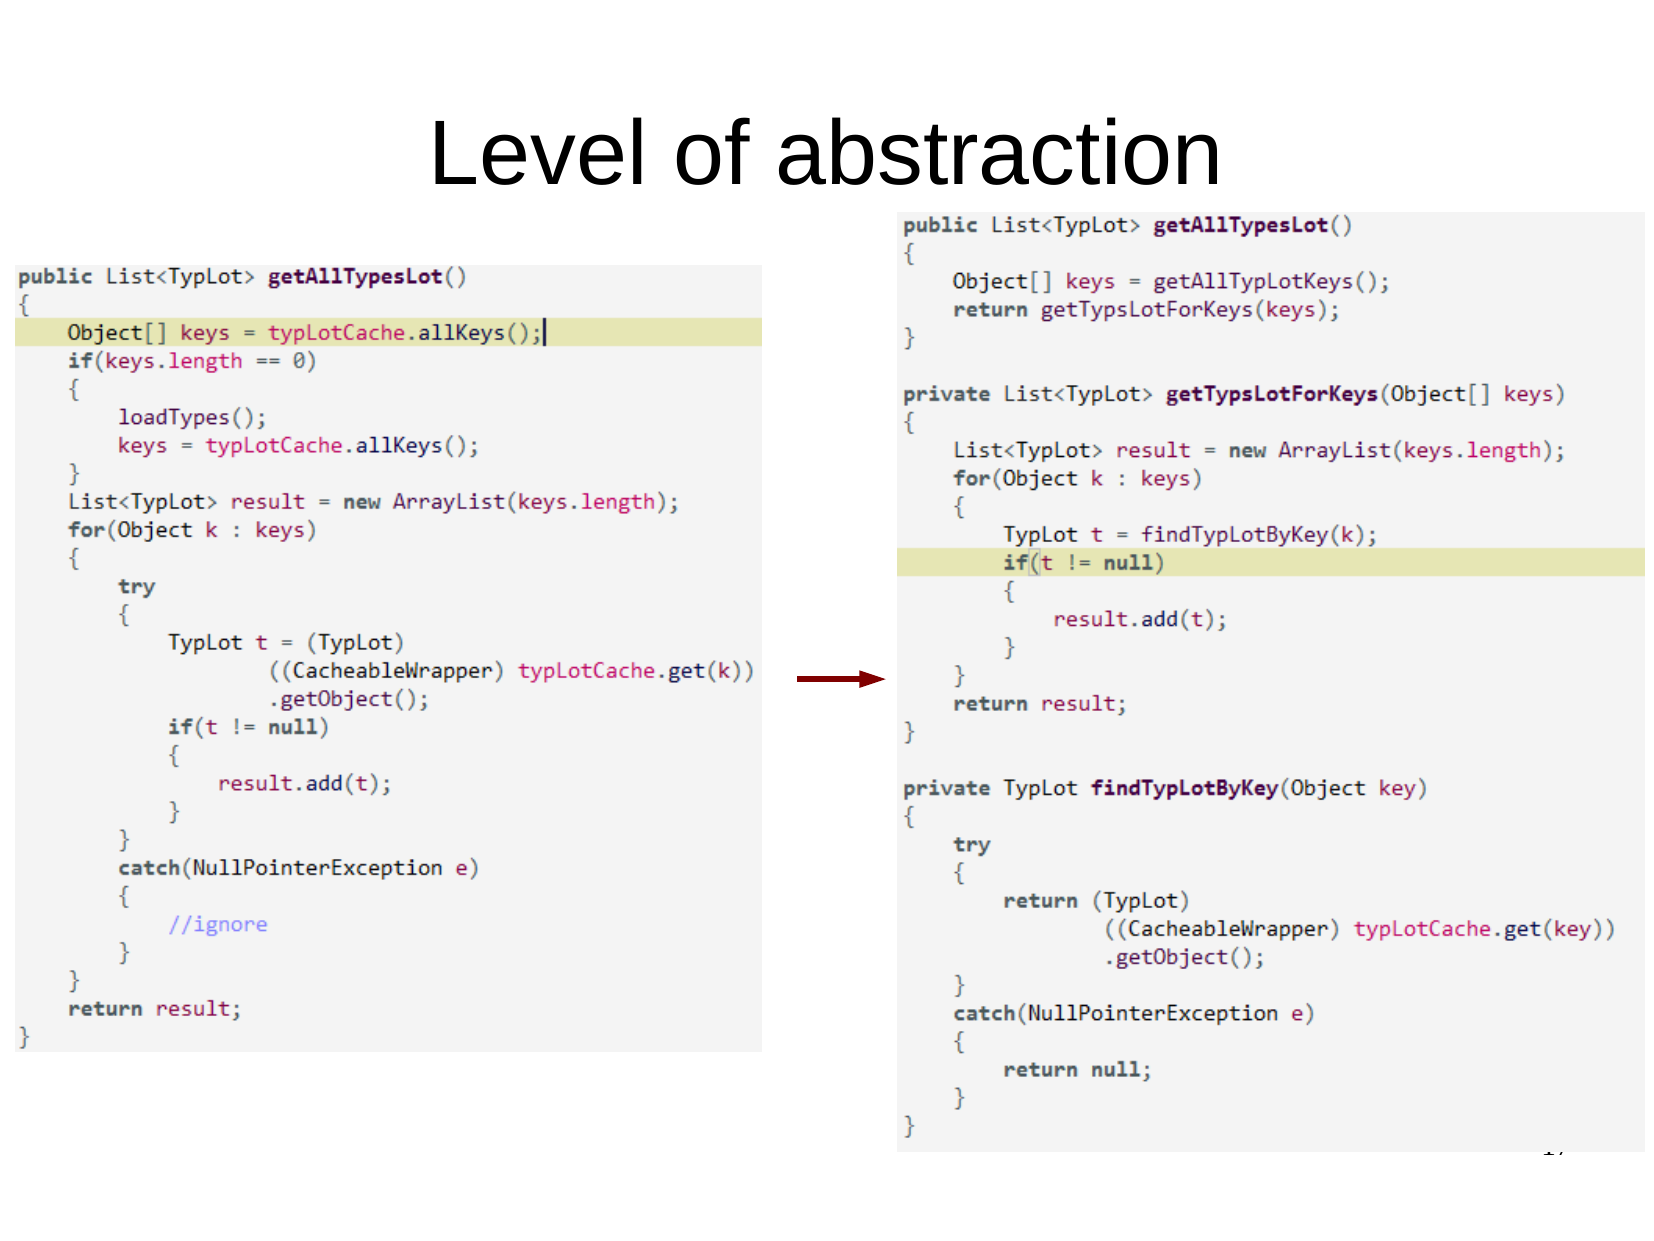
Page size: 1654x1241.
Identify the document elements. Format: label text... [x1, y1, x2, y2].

picture [15, 265, 762, 1052]
picture [897, 212, 1645, 1152]
title Level of abstraction [82, 49, 1571, 257]
